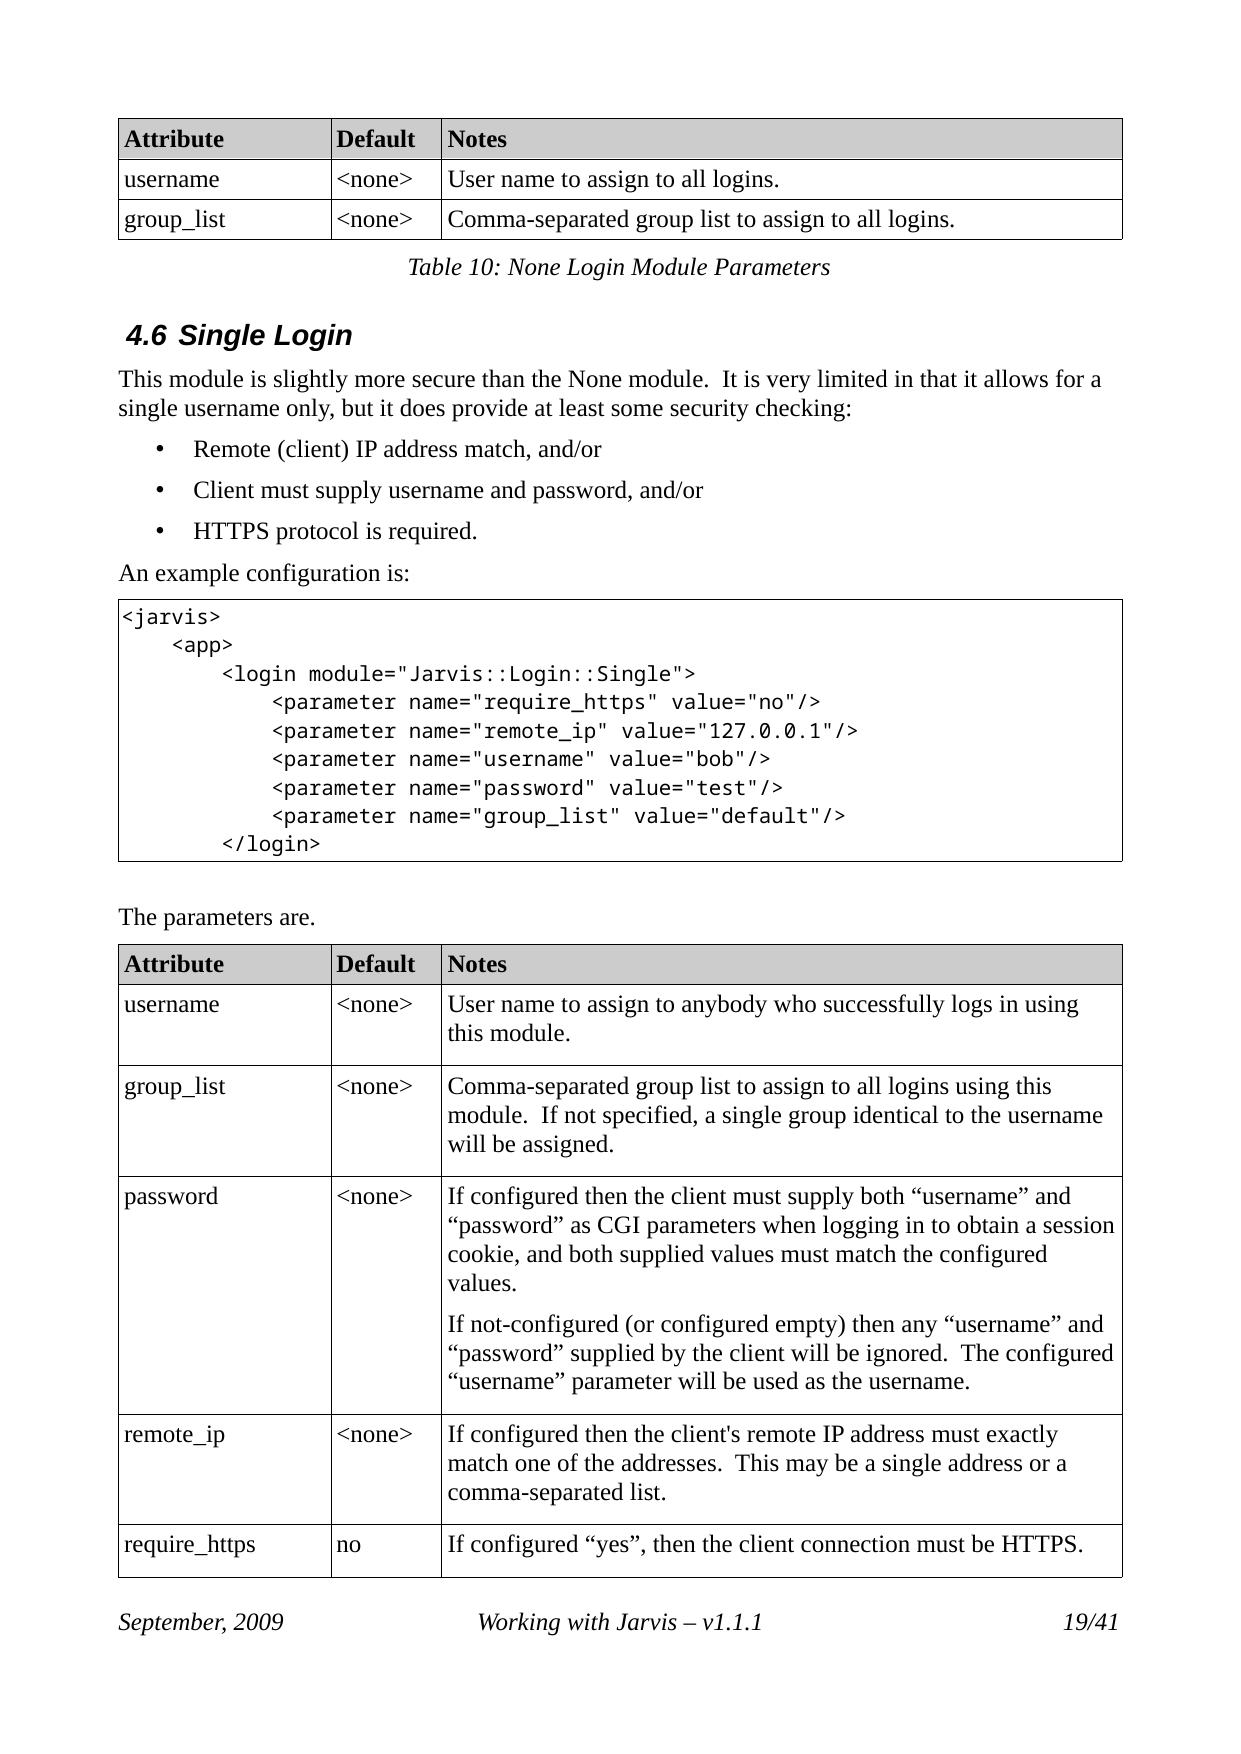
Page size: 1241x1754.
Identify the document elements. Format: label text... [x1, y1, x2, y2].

table_cell If configured then the client's remote IP address must exactly match one of the addresses. This may be a single address or a comma-separated list. [442, 1415, 1122, 1524]
table_cell If configured “yes”, then the client connection must be HTTPS. [442, 1525, 1122, 1577]
text <parameter name="group_list" value="default"/> [119, 798, 1122, 826]
text This module is slightly more secure than the None module. It is very limited in that it allows for a single username only, but it does provide at least some security checking: [118, 364, 1122, 421]
table_header Notes [442, 119, 1122, 158]
text <app> [119, 627, 1122, 656]
list Client must supply username and password, and/or [156, 475, 1122, 504]
text An example configuration is: [118, 558, 1122, 586]
table_cell User name to assign to anybody who successfully logs in using this module. [442, 985, 1122, 1065]
table_cell <none> [332, 200, 441, 239]
table_header Notes [442, 945, 1122, 984]
list HTTPS protocol is required. [156, 516, 1122, 545]
table_header Attribute [119, 119, 331, 158]
text <parameter name="remote_ip" value="127.0.0.1"/> [119, 713, 1122, 741]
list Remote (client) IP address match, and/or [156, 434, 1122, 463]
text </login> [119, 826, 1122, 861]
text <jarvis> [119, 600, 1122, 627]
table_cell username [119, 985, 331, 1065]
table_cell group_list [119, 1066, 331, 1176]
table_cell User name to assign to all logins. [442, 160, 1122, 199]
text <login module="Jarvis::Login::Single"> [119, 656, 1122, 684]
table_cell password [119, 1177, 331, 1413]
table_header Default [332, 119, 441, 158]
table_cell no [332, 1525, 441, 1577]
table_cell <none> [332, 160, 441, 199]
text <parameter name="username" value="bob"/> [119, 741, 1122, 769]
subtitle Single Login [118, 318, 1122, 351]
table_cell username [119, 160, 331, 199]
text The parameters are. [118, 902, 1122, 931]
table_cell Comma-separated group list to assign to all logins using this module. If not specified, a single group identical to the username will be assigned. [442, 1066, 1122, 1176]
table_cell <none> [332, 1177, 441, 1413]
text <parameter name="password" value="test"/> [119, 769, 1122, 798]
text <parameter name="require_https" value="no"/> [119, 684, 1122, 713]
table_cell <none> [332, 1066, 441, 1176]
table_header Attribute [119, 945, 331, 984]
table_header Default [332, 945, 441, 984]
table_cell Comma-separated group list to assign to all logins. [442, 200, 1122, 239]
table_cell <none> [332, 985, 441, 1065]
table_cell remote_ip [119, 1415, 331, 1524]
table_cell If configured then the client must supply both “username” and “password” as CGI parameters when logging in to obtain a session cookie, and both supplied values must match the configured values. If not-configured (or configured empty) then any “username” and “password” supplied by the client will be ignored. The configured “username” parameter will be used as the username. [442, 1177, 1122, 1413]
table_cell require_https [119, 1525, 331, 1577]
table_cell group_list [119, 200, 331, 239]
table_cell <none> [332, 1415, 441, 1524]
text Table 10: None Login Module Parameters [118, 252, 1122, 280]
